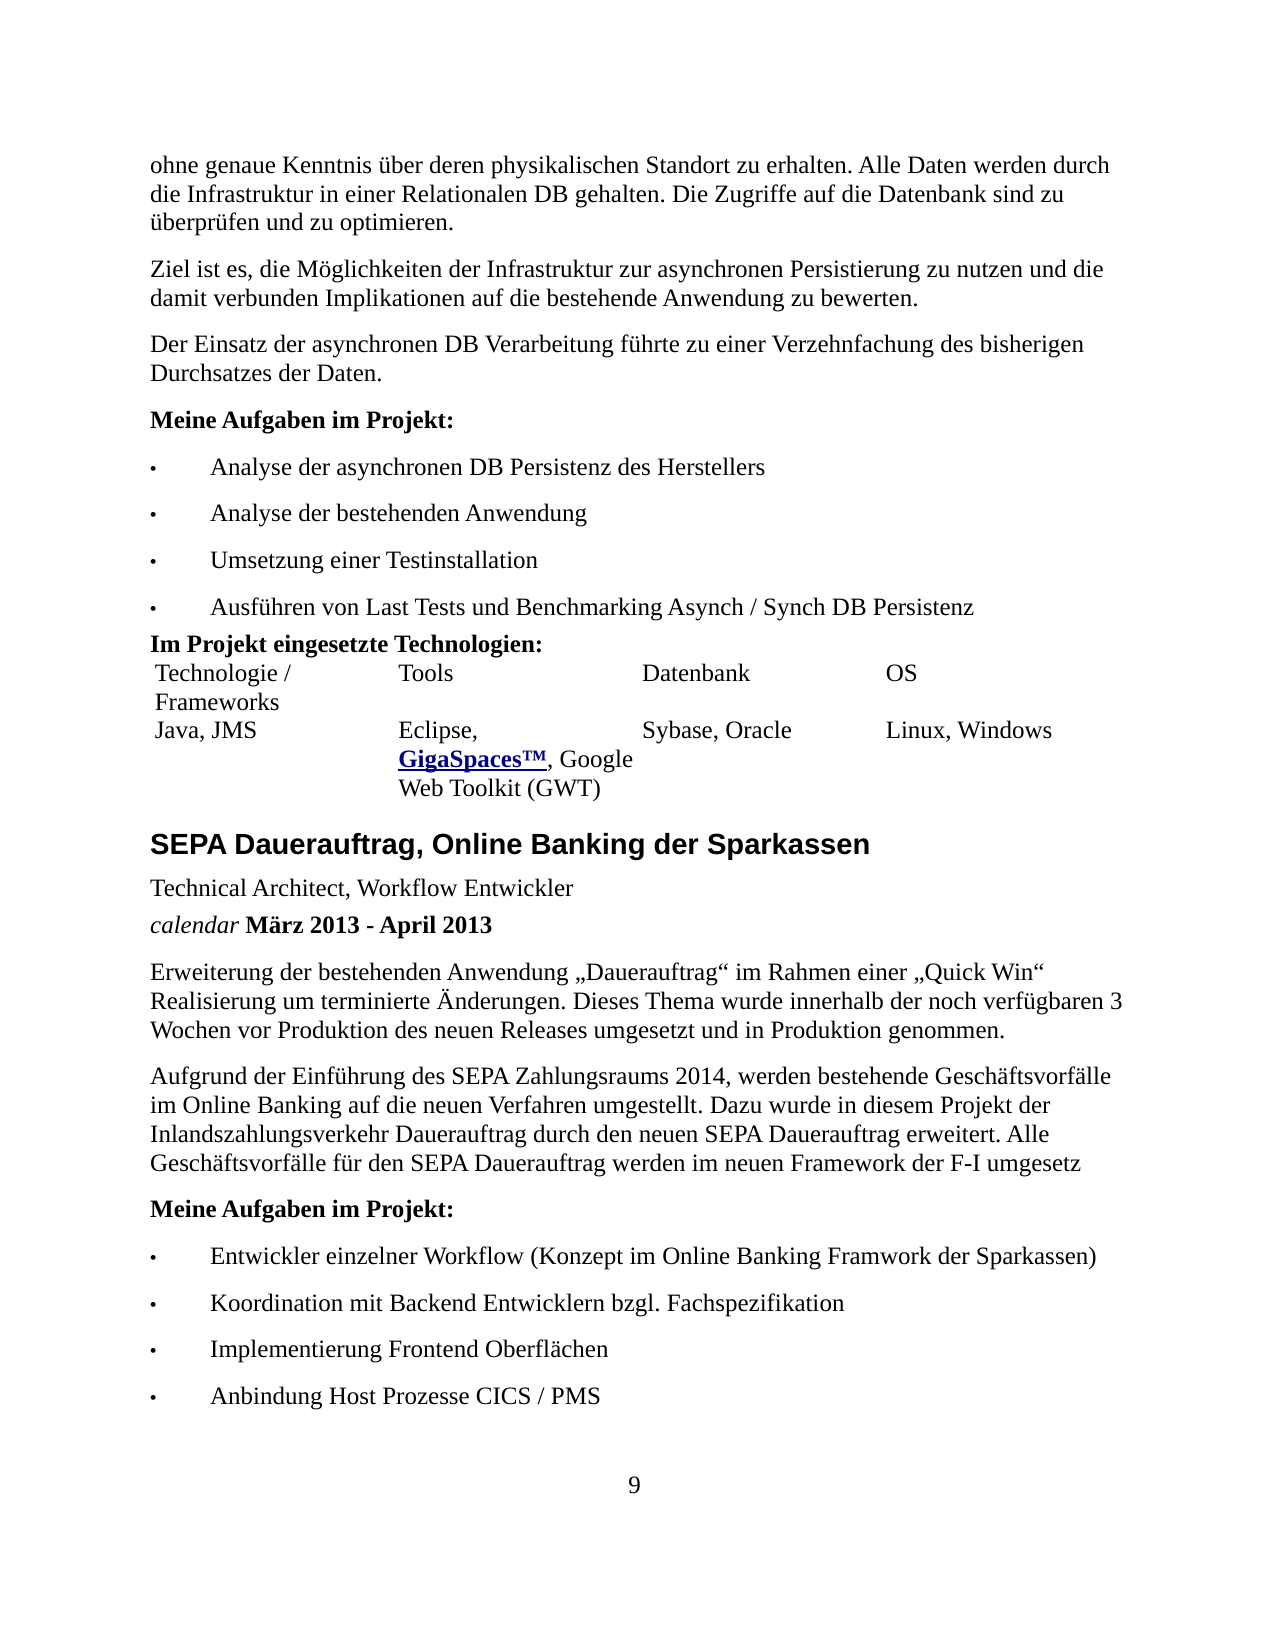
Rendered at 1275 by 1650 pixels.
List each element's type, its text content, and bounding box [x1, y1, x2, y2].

text Der Einsatz der asynchronen DB Verarbeitung führte zu einer Verzehnfachung des bisherigen Durchsatzes der Daten. [150, 329, 1125, 387]
text Technical Architect, Workflow Entwickler [150, 873, 1125, 902]
table_cell Linux, Windows [881, 716, 1125, 802]
text Ziel ist es, die Möglichkeiten der Infrastruktur zur asynchronen Persistierung zu nutzen und die damit verbunden Implikationen auf die bestehende Anwendung zu bewerten. [150, 254, 1125, 312]
text calendar März 2013 - April 2013 [150, 911, 1125, 939]
list Implementierung Frontend Oberflächen [150, 1334, 1125, 1363]
list Anbindung Host Prozesse CICS / PMS [150, 1381, 1125, 1410]
subtitle SEPA Dauerauftrag, Online Banking der Sparkassen [150, 827, 1125, 860]
table_header Tools [394, 658, 637, 716]
list Ausführen von Last Tests und Benchmarking Asynch / Synch DB Persistenz [150, 592, 1125, 620]
text ohne genaue Kenntnis über deren physikalischen Standort zu erhalten. Alle Daten werden durch die Infrastruktur in einer Relationalen DB gehalten. Die Zugriffe auf die Datenbank sind zu überprüfen und zu optimieren. [150, 150, 1125, 236]
table_cell Sybase, Oracle [638, 716, 881, 802]
table_cell Java, JMS [150, 716, 394, 802]
list Entwickler einzelner Workflow (Konzept im Online Banking Framwork der Sparkassen) [150, 1241, 1125, 1270]
list Koordination mit Backend Entwicklern bzgl. Fachspezifikation [150, 1288, 1125, 1316]
table_header OS [881, 658, 1125, 716]
table_header Technologie / Frameworks [150, 658, 394, 716]
text Im Projekt eingesetzte Technologien: [150, 629, 1125, 658]
text Aufgrund der Einführung des SEPA Zahlungsraums 2014, werden bestehende Geschäftsvorfälle im Online Banking auf die neuen Verfahren umgestellt. Dazu wurde in diesem Projekt der Inlandszahlungsverkehr Dauerauftrag durch den neuen SEPA Dauerauftrag erweitert. Alle Geschäftsvorfälle für den SEPA Dauerauftrag werden im neuen Framework der F-I umgesetz [150, 1061, 1125, 1176]
list Umsetzung einer Testinstallation [150, 545, 1125, 574]
text Erweiterung der bestehenden Anwendung „Dauerauftrag“ im Rahmen einer „Quick Win“ Realisierung um terminierte Änderungen. Dieses Thema wurde innerhalb der noch verfügbaren 3 Wochen vor Produktion des neuen Releases umgesetzt und in Produktion genommen. [150, 957, 1125, 1043]
list Analyse der bestehenden Anwendung [150, 498, 1125, 527]
text Meine Aufgaben im Projekt: [150, 405, 1125, 434]
table_header Datenbank [638, 658, 881, 716]
text Meine Aufgaben im Projekt: [150, 1194, 1125, 1223]
list Analyse der asynchronen DB Persistenz des Herstellers [150, 452, 1125, 480]
table_cell Eclipse, GigaSpaces™, Google Web Toolkit (GWT) [394, 716, 637, 802]
